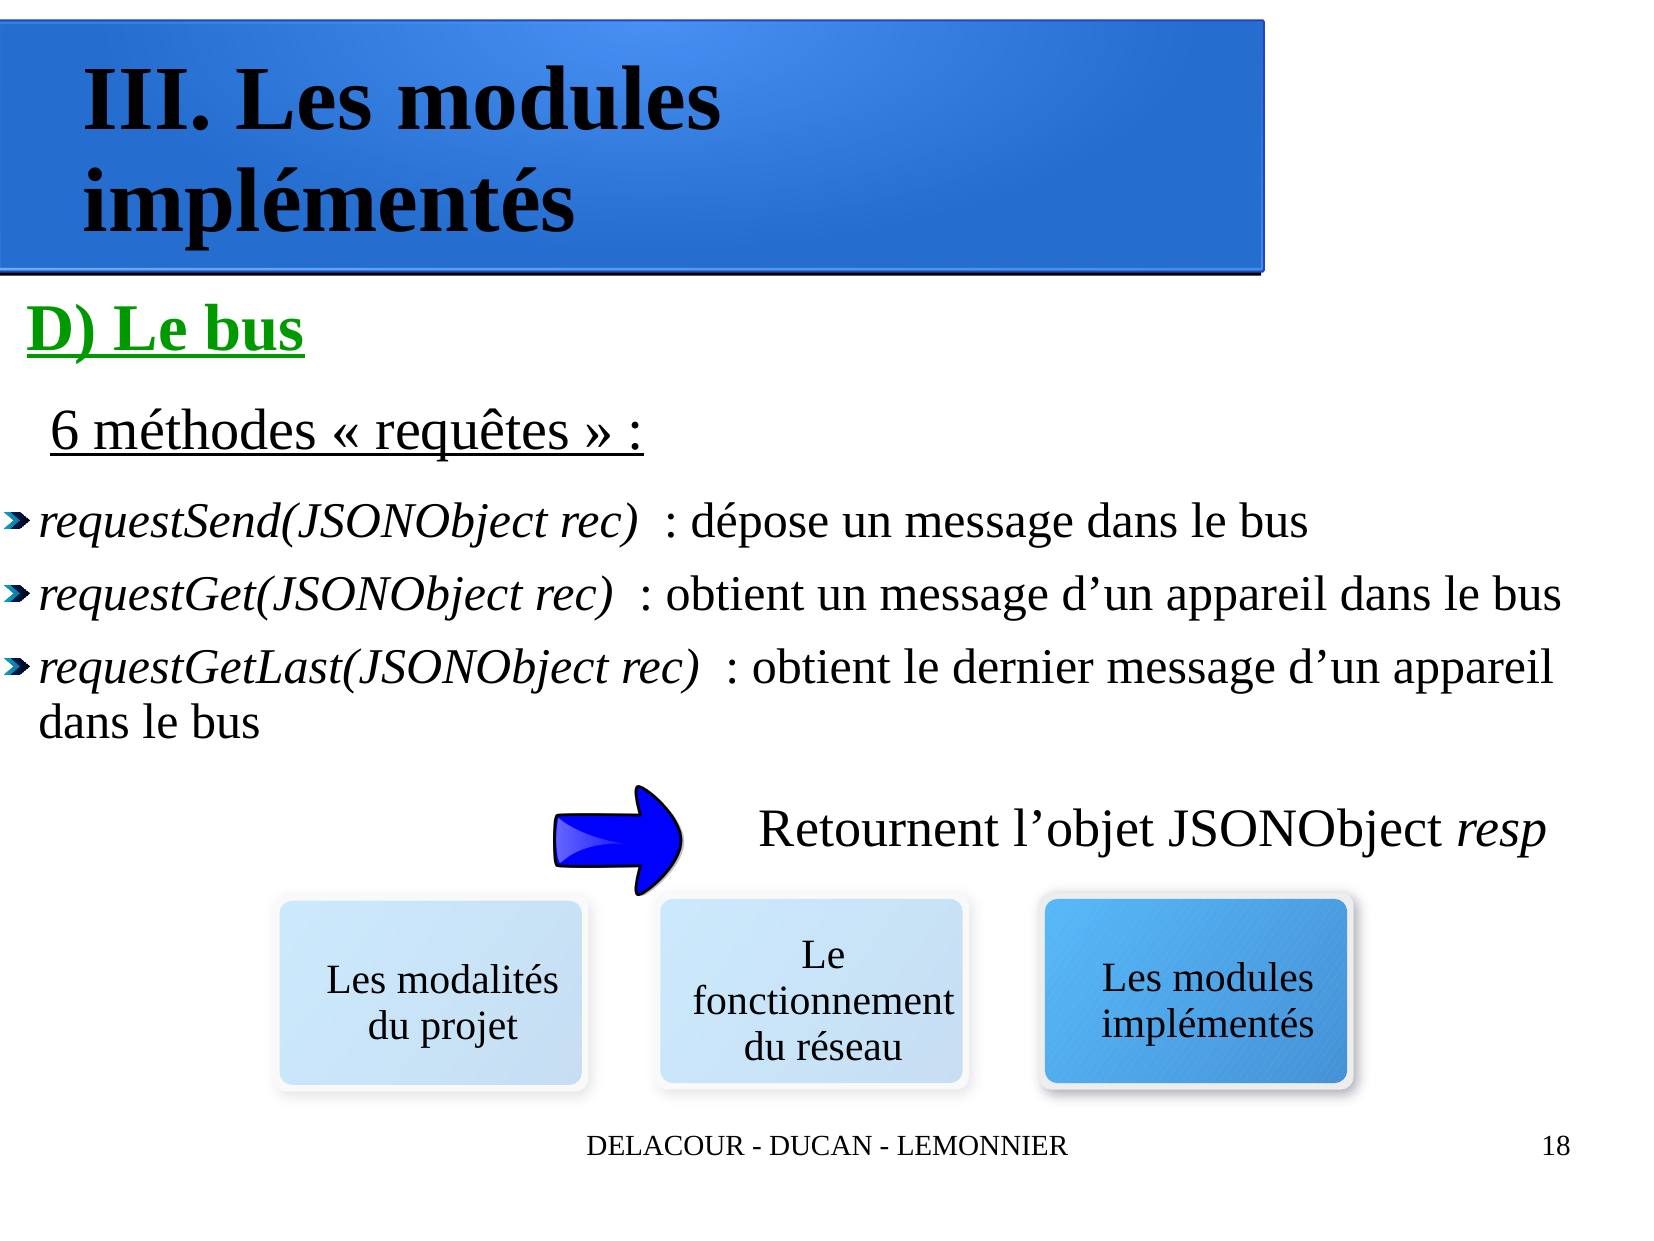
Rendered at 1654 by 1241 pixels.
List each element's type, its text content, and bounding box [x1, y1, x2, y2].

text_box Retournent l’objet JSONObject resp [744, 791, 1595, 867]
picture [262, 767, 1004, 1124]
text_box requestSend(JSONObject rec) : dépose un message dans le bus requestGet(JSONObject rec) : obtient un message d’un appareil dans le bus requestGetLast(JSONObject rec) : obtient le dernier message d’un appareil dans le bus [0, 485, 1630, 815]
title III. Les modules implémentés [82, 47, 1235, 252]
text_box D) Le bus [11, 283, 825, 378]
picture [1027, 878, 1389, 1123]
text_box 6 méthodes « requêtes » : [35, 389, 660, 497]
